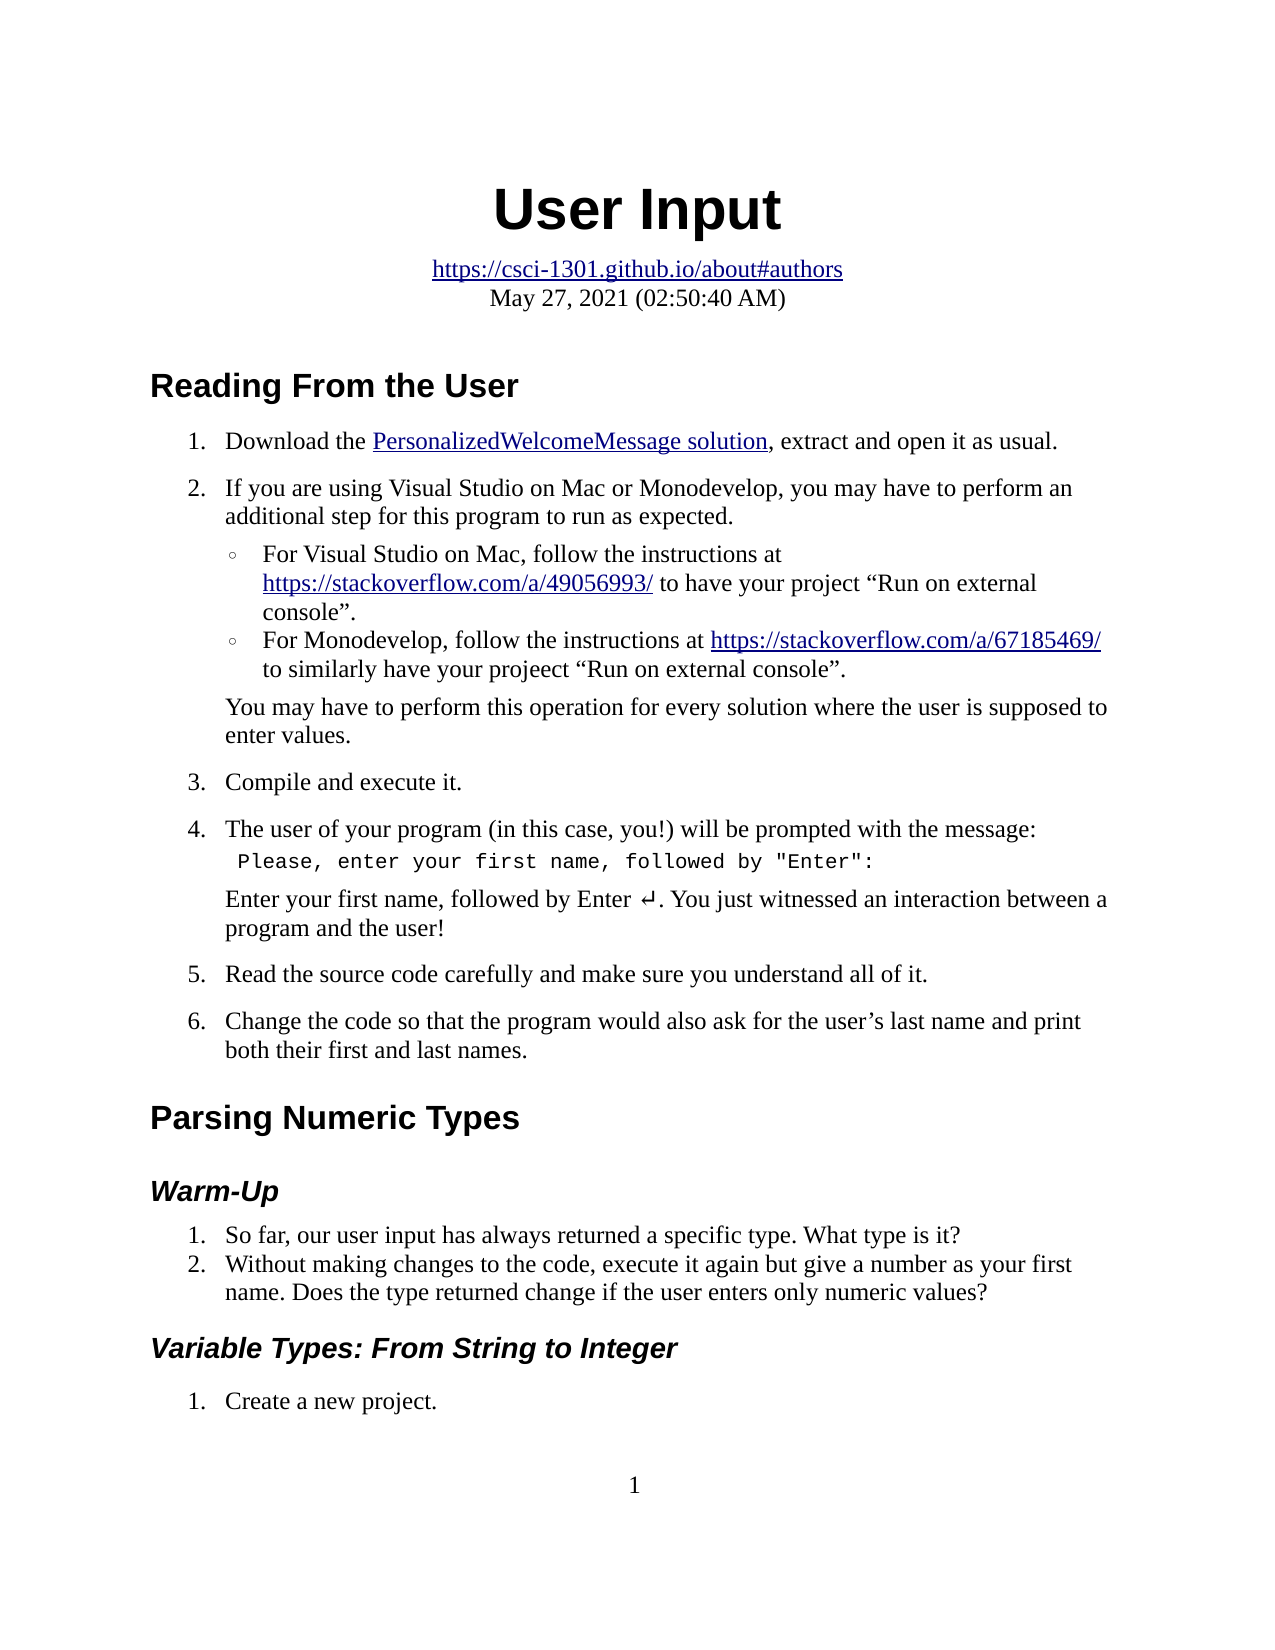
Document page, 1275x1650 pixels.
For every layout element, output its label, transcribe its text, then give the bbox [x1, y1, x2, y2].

subtitle Warm-Up [150, 1174, 1125, 1207]
list Create a new project. [187, 1386, 1125, 1415]
list Without making changes to the code, execute it again but give a number as your first name. Does the type returned change if the user enters only numeric values? [187, 1249, 1125, 1306]
list Change the code so that the program would also ask for the user’s last name and print both their first and last names. [187, 1006, 1125, 1064]
list The user of your program (in this case, you!) will be prompted with the message: [187, 814, 1125, 843]
subtitle Variable Types: From String to Integer [150, 1331, 1125, 1365]
list Download the PersonalizedWelcomeMessage solution, extract and open it as usual. [187, 426, 1125, 455]
text https://csci-1301.github.io/about#authors [150, 254, 1125, 283]
text May 27, 2021 (02:50:40 AM) [150, 283, 1125, 312]
list For Visual Studio on Mac, follow the instructions at https://stackoverflow.com/a/49056993/ to have your project “Run on external console”. [225, 539, 1125, 625]
list Please, enter your first name, followed by "Enter": [187, 852, 1125, 875]
list Read the source code carefully and make sure you understand all of it. [187, 959, 1125, 988]
list For Monodevelop, follow the instructions at https://stackoverflow.com/a/67185469/ to similarly have your projeect “Run on external console”. [225, 625, 1125, 683]
list You may have to perform this operation for every solution where the user is supposed to enter values. [187, 692, 1125, 749]
list Compile and execute it. [187, 767, 1125, 796]
list So far, our user input has always returned a specific type. What type is it? [187, 1220, 1125, 1249]
subtitle Reading From the User [150, 366, 1125, 404]
list Enter your first name, followed by Enter ↵. You just witnessed an interaction between a program and the user! [187, 884, 1125, 942]
subtitle Parsing Numeric Types [150, 1098, 1125, 1136]
list If you are using Visual Studio on Mac or Monodevelop, you may have to perform an additional step for this program to run as expected. [187, 473, 1125, 530]
title User Input [150, 175, 1125, 242]
